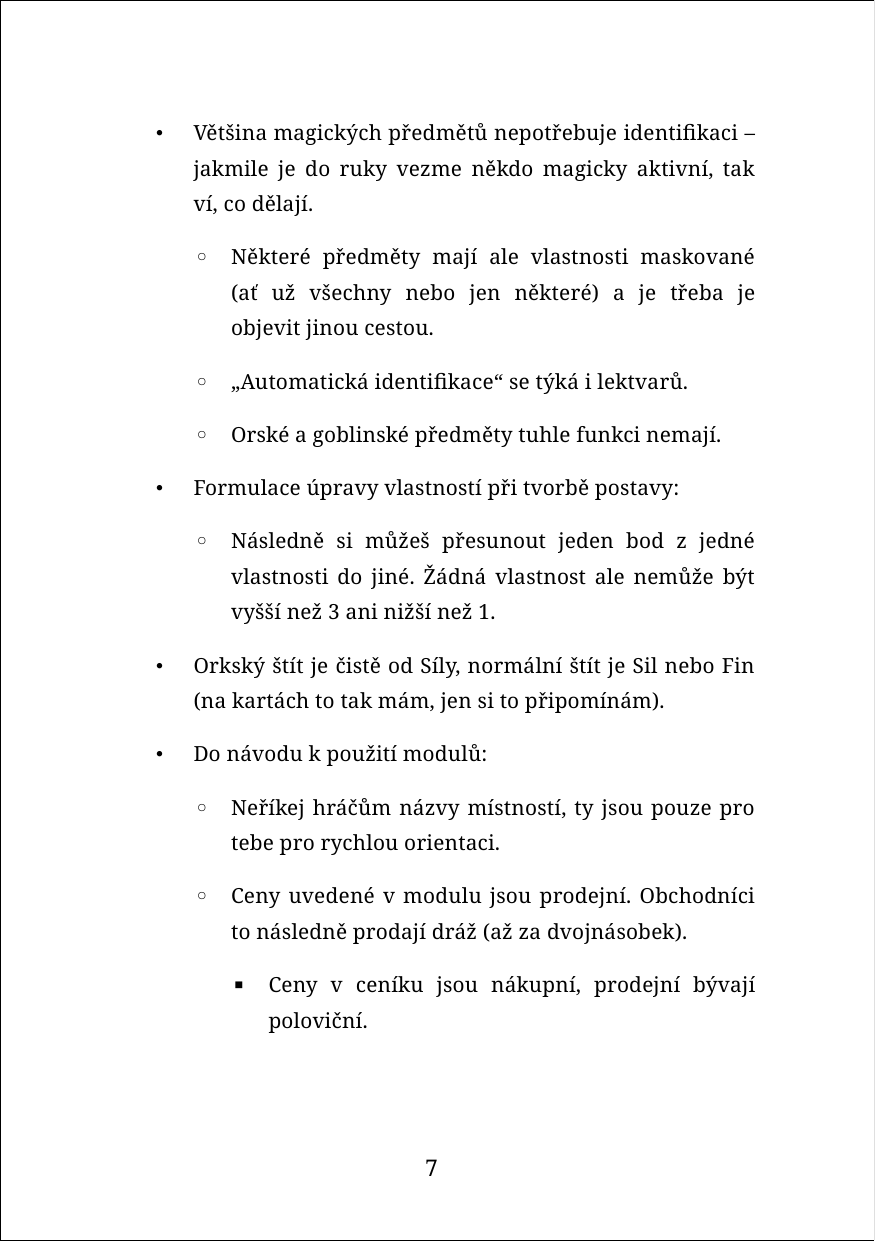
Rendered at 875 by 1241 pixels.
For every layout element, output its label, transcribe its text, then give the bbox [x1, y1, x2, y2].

list Ceny uvedené v modulu jsou prodejní. Obchodníci to následně prodají dráž (až za dvojnásobek). [193, 881, 756, 945]
list Formulace úpravy vlastností při tvorbě postavy: [156, 473, 756, 502]
list Do návodu k použití modulů: [156, 739, 756, 768]
list Orkský štít je čistě od Síly, normální štít je Sil nebo Fin (na kartách to tak mám, jen si to připomínám). [156, 651, 756, 715]
list „Automatická identifikace“ se týká i lektvarů. [193, 367, 756, 395]
list Většina magických předmětů nepotřebuje identifikaci – jakmile je do ruky vezme někdo magicky aktivní, tak ví, co dělají. [156, 118, 756, 218]
list Orské a goblinské předměty tuhle funkci nemají. [193, 420, 756, 448]
list Neříkej hráčům názvy místností, ty jsou pouze pro tebe pro rychlou orientaci. [193, 793, 756, 857]
list Ceny v ceníku jsou nákupní, prodejní bývají poloviční. [231, 970, 756, 1034]
list Některé předměty mají ale vlastnosti maskované (ať už všechny nebo jen některé) a je třeba je objevit jinou cestou. [193, 242, 756, 342]
list Následně si můžeš přesunout jeden bod z jedné vlastnosti do jiné. Žádná vlastnost ale nemůže být vyšší než 3 ani nižší než 1. [193, 526, 756, 626]
